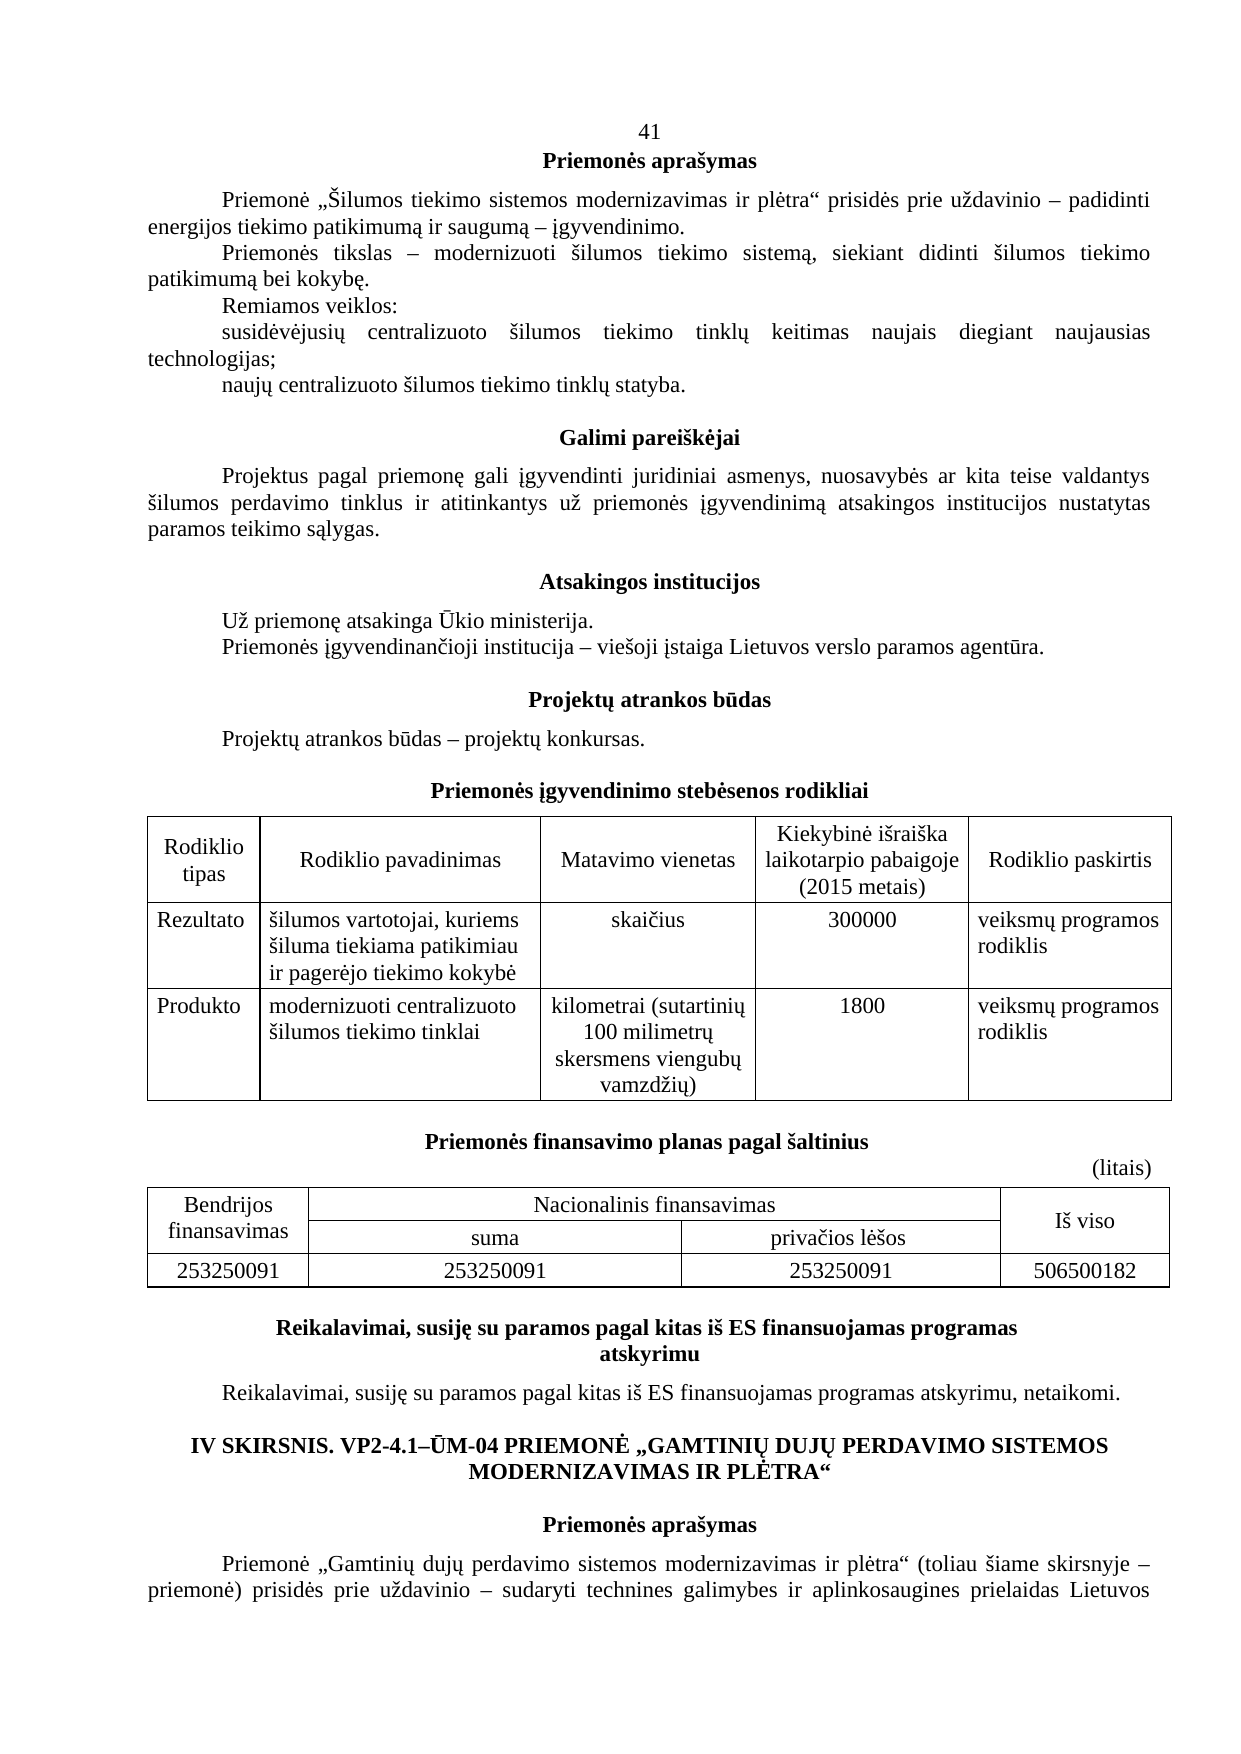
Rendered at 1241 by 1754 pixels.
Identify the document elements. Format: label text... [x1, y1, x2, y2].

text Priemonė „Gamtinių dujų perdavimo sistemos modernizavimas ir plėtra“ (toliau šiame skirsnyje – priemonė) prisidės prie uždavinio – sudaryti technines galimybes ir aplinkosaugines prielaidas Lietuvos [148, 1550, 1152, 1602]
text Priemonės įgyvendinimo stebėsenos rodikliai [148, 777, 1152, 804]
text Priemonės įgyvendinančioji institucija – viešoji įstaiga Lietuvos verslo paramos agentūra. [148, 633, 1152, 659]
table_cell Rezultato [148, 903, 259, 988]
table_cell Produkto [148, 989, 259, 1100]
table_header Bendrijos finansavimas [148, 1188, 308, 1253]
text Atsakingos institucijos [148, 568, 1152, 594]
table_cell šilumos vartotojai, kuriems šiluma tiekiama patikimiau ir pagerėjo tiekimo kokybė [261, 903, 540, 988]
text Projektus pagal priemonę gali įgyvendinti juridiniai asmenys, nuosavybės ar kita teise valdantys šilumos perdavimo tinklus ir atitinkantys už priemonės įgyvendinimą atsakingos institucijos nustatytas paramos teikimo sąlygas. [148, 462, 1152, 542]
table_cell 1800 [756, 989, 968, 1100]
text Reikalavimai, susiję su paramos pagal kitas iš ES finansuojamas programas atskyrimu, netaikomi. [148, 1379, 1152, 1405]
text Priemonės finansavimo planas pagal šaltinius [148, 1128, 1152, 1154]
text (litais) [148, 1154, 1152, 1181]
table_cell kilometrai (sutartinių 100 milimetrų skersmens viengubų vamzdžių) [541, 989, 755, 1100]
text IV SKIRSNIS. VP2-4.1–ŪM-04 priemonė „GAMTINIŲ DUJŲ PERDAVIMO SISTEMOS MODERNIZAVIMAS IR plėtra“ [148, 1432, 1152, 1484]
table_cell 506500182 [1001, 1254, 1169, 1286]
table_header Kiekybinė išraiška laikotarpio pabaigoje (2015 metais) [756, 817, 968, 902]
table_header Rodiklio pavadinimas [261, 817, 540, 902]
table_cell veiksmų programos rodiklis [969, 903, 1171, 988]
text Priemonės aprašymas [148, 148, 1152, 174]
table_cell privačios lėšos [682, 1221, 1000, 1253]
text Priemonė „Šilumos tiekimo sistemos modernizavimas ir plėtra“ prisidės prie uždavinio – padidinti energijos tiekimo patikimumą ir saugumą – įgyvendinimo. [148, 186, 1152, 239]
text Priemonės aprašymas [148, 1511, 1152, 1537]
text Priemonės tikslas – modernizuoti šilumos tiekimo sistemą, siekiant didinti šilumos tiekimo patikimumą bei kokybę. [148, 239, 1152, 292]
table_cell 253250091 [309, 1254, 681, 1286]
table_header Matavimo vienetas [541, 817, 755, 902]
table_header Rodiklio paskirtis [969, 817, 1171, 902]
text Reikalavimai, susiję su paramos pagal kitas iš ES finansuojamas programas atskyrimu [148, 1314, 1152, 1367]
table_header Iš viso [1001, 1188, 1169, 1253]
text susidėvėjusių centralizuoto šilumos tiekimo tinklų keitimas naujais diegiant naujausias technologijas; [148, 318, 1152, 371]
table_header Rodiklio tipas [148, 817, 259, 902]
text Projektų atrankos būdas – projektų konkursas. [148, 725, 1152, 751]
table_cell 253250091 [148, 1254, 308, 1286]
table_cell 300000 [756, 903, 968, 988]
table_cell modernizuoti centralizuoto šilumos tiekimo tinklai [261, 989, 540, 1100]
table_header Nacionalinis finansavimas [309, 1188, 1000, 1220]
table_cell skaičius [541, 903, 755, 988]
text Projektų atrankos būdas [148, 686, 1152, 712]
table_cell veiksmų programos rodiklis [969, 989, 1171, 1100]
text Už priemonę atsakinga Ūkio ministerija. [148, 607, 1152, 633]
text Galimi pareiškėjai [148, 424, 1152, 450]
text naujų centralizuoto šilumos tiekimo tinklų statyba. [148, 371, 1152, 397]
table_cell suma [309, 1221, 681, 1253]
text Remiamos veiklos: [148, 292, 1152, 318]
table_cell 253250091 [682, 1254, 1000, 1286]
